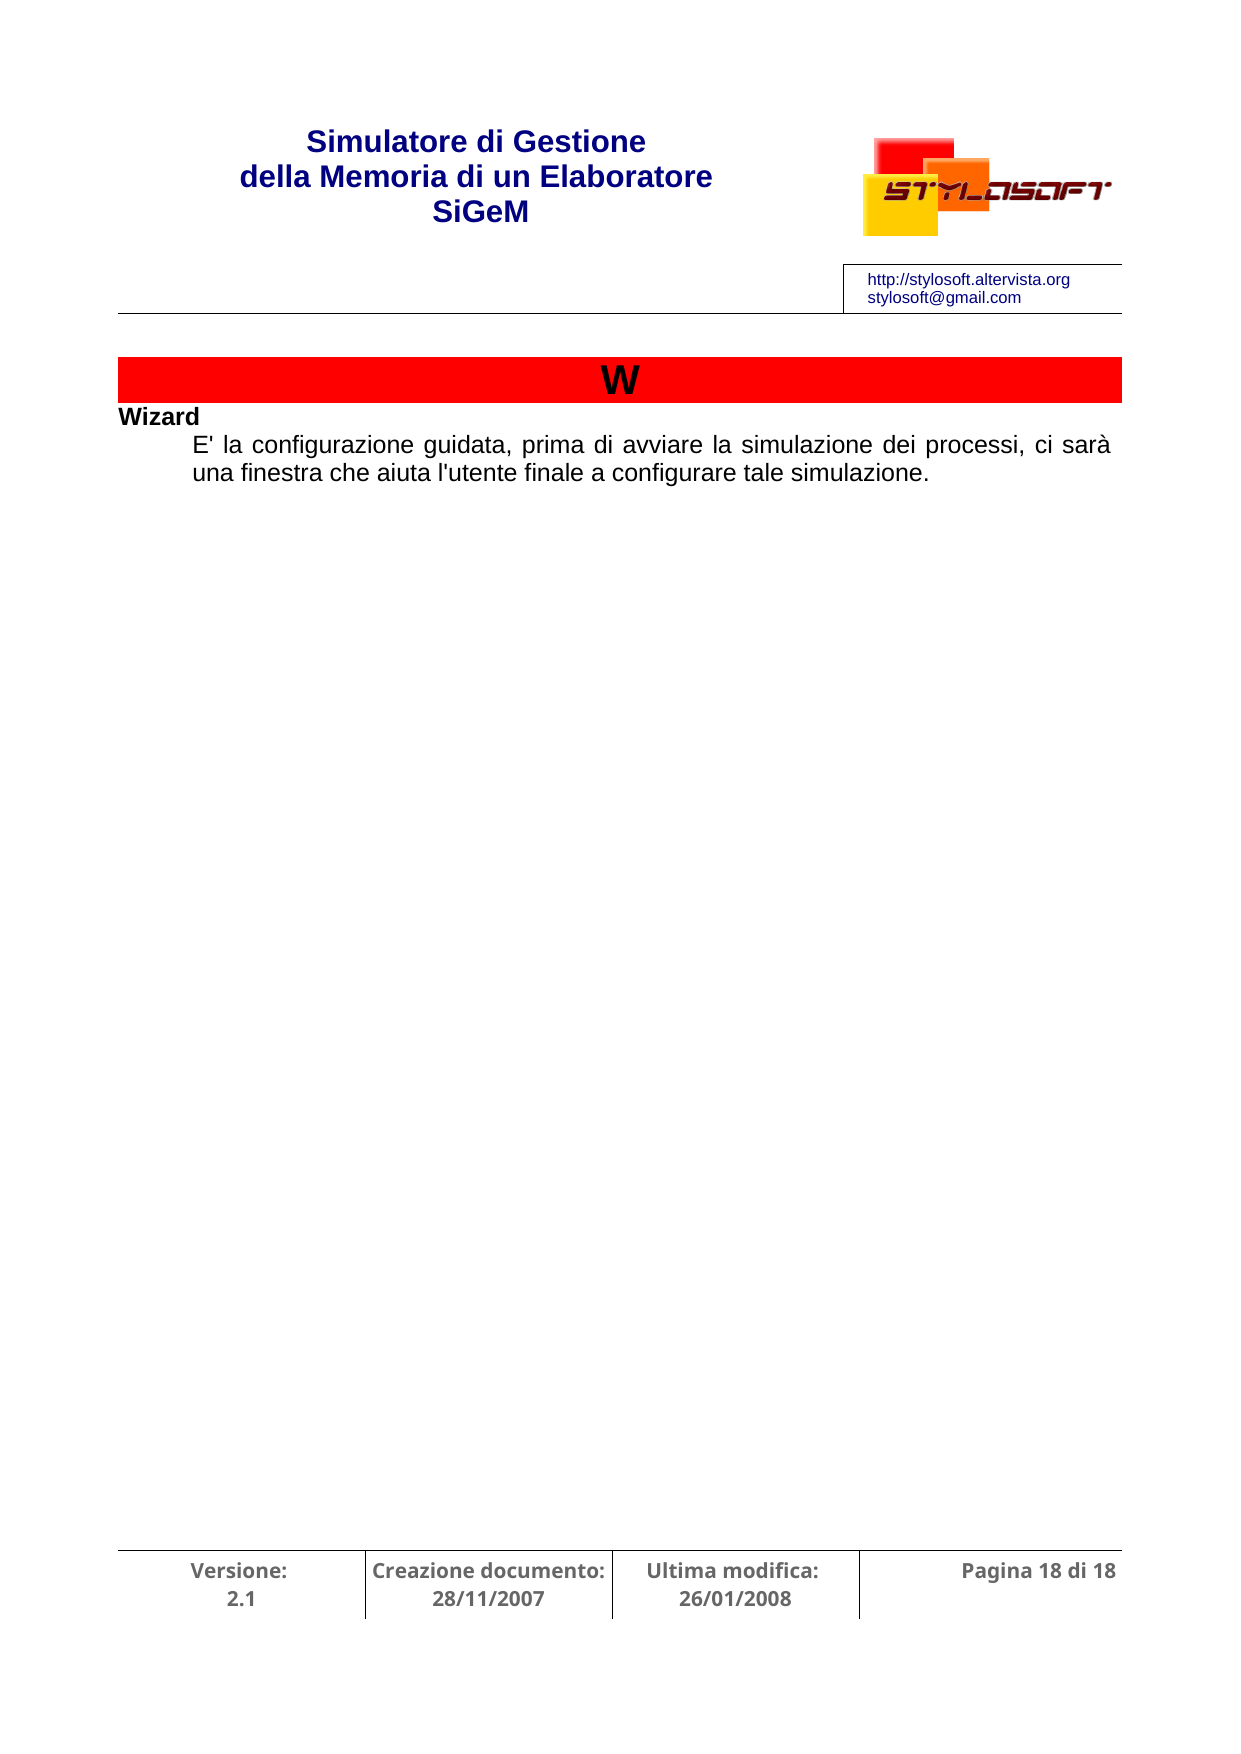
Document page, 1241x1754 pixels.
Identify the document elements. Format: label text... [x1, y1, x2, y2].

picture [848, 123, 1117, 247]
text E' la configurazione guidata, prima di avviare la simulazione dei processi, ci sarà una finestra che aiuta l'utente finale a configurare tale simulazione. [118, 431, 1122, 487]
text W [118, 357, 1122, 403]
text Wizard [118, 403, 1122, 431]
